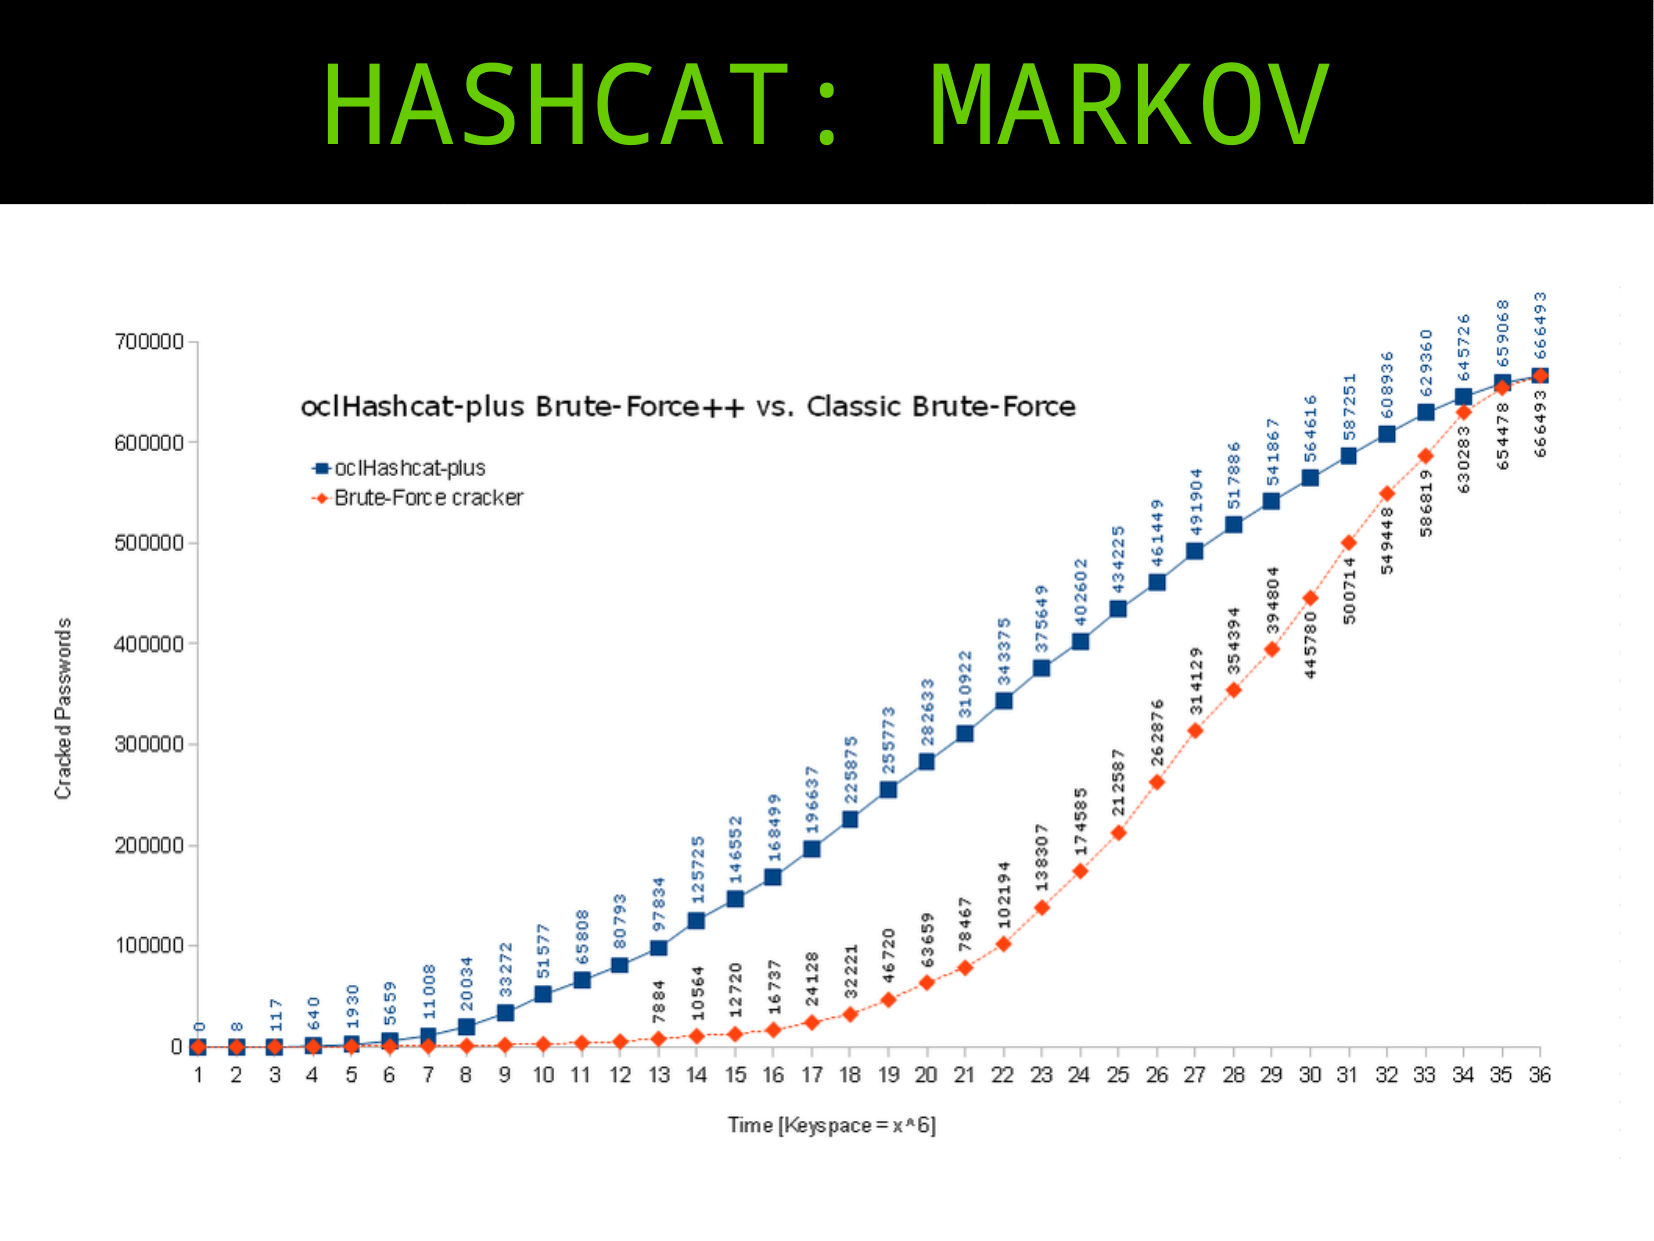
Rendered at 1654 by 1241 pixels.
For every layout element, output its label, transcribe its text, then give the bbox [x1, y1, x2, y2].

title HASHCAT: MARKOV [0, 0, 1654, 205]
picture [19, 265, 1621, 1171]
